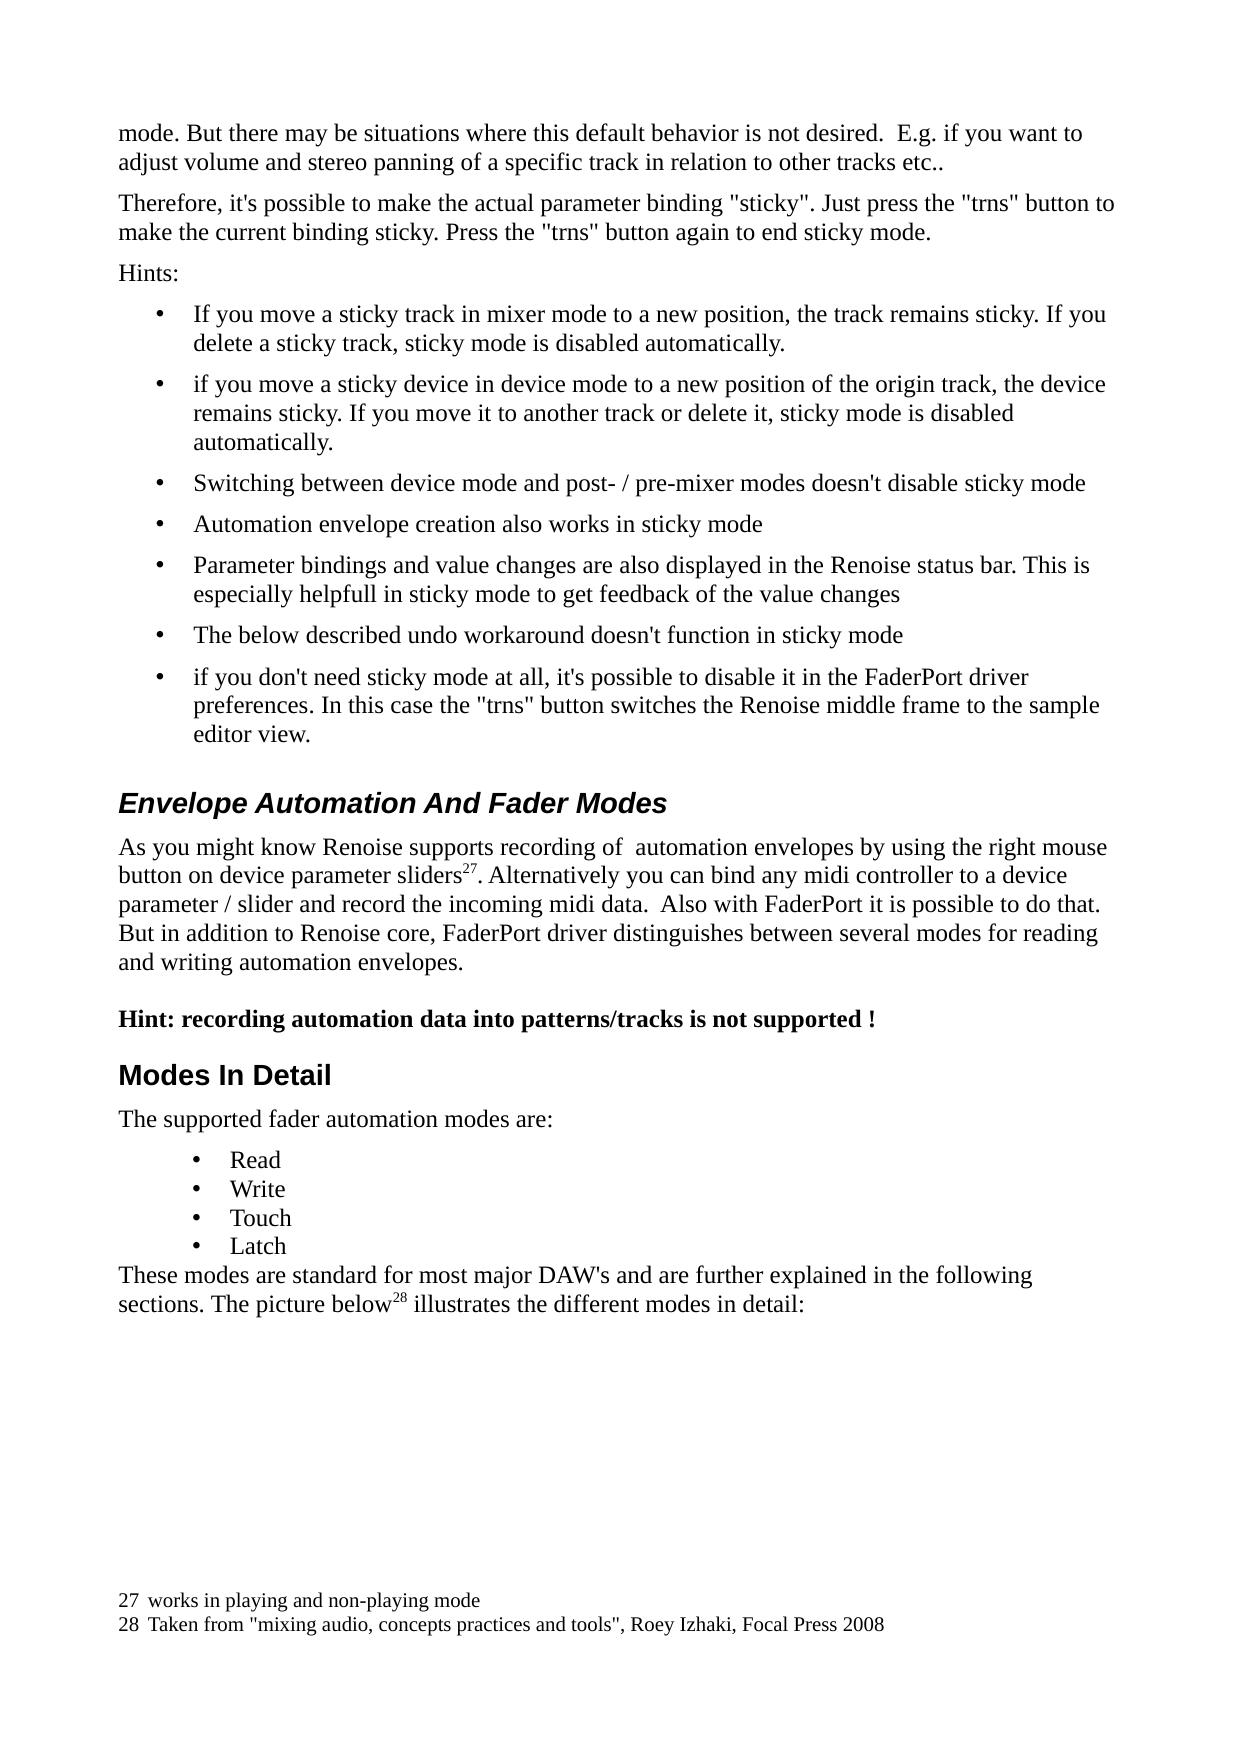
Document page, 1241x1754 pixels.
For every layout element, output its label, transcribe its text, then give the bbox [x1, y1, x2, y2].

text Hint: recording automation data into patterns/tracks is not supported ! [118, 1004, 1122, 1033]
text The supported fader automation modes are: [118, 1104, 1122, 1133]
list Switching between device mode and post- / pre-mixer modes doesn't disable sticky mode [156, 468, 1122, 497]
text As you might know Renoise supports recording of automation envelopes by using the right mouse button on device parameter sliders. Alternatively you can bind any midi controller to a device parameter / slider and record the incoming midi data. Also with FaderPort it is possible to do that. But in addition to Renoise core, FaderPort driver distinguishes between several modes for reading and writing automation envelopes. [118, 832, 1122, 975]
text mode. But there may be situations where this default behavior is not desired. E.g. if you want to adjust volume and stereo panning of a specific track in relation to other tracks etc.. [118, 118, 1122, 176]
list if you move a sticky device in device mode to a new position of the origin track, the device remains sticky. If you move it to another track or delete it, sticky mode is disabled automatically. [156, 369, 1122, 456]
list The below described undo workaround doesn't function in sticky mode [156, 621, 1122, 649]
text Therefore, it's possible to make the actual parameter binding "sticky". Just press the "trns" button to make the current binding sticky. Press the "trns" button again to end sticky mode. [118, 188, 1122, 246]
list If you move a sticky track in mixer mode to a new position, the track remains sticky. If you delete a sticky track, sticky mode is disabled automatically. [156, 299, 1122, 357]
text These modes are standard for most major DAW's and are further explained in the following sections. The picture below illustrates the different modes in detail: [118, 1260, 1122, 1318]
list Write [192, 1174, 1122, 1203]
text Hints: [118, 258, 1122, 287]
list Latch [192, 1231, 1122, 1260]
text works in playing and non-playing mode [118, 1588, 1122, 1612]
subtitle Modes In Detail [118, 1058, 1122, 1091]
list Touch [192, 1203, 1122, 1231]
list Read [192, 1145, 1122, 1174]
subtitle Envelope Automation And Fader Modes [118, 786, 1122, 819]
list Parameter bindings and value changes are also displayed in the Renoise status bar. This is especially helpfull in sticky mode to get feedback of the value changes [156, 551, 1122, 608]
list Automation envelope creation also works in sticky mode [156, 509, 1122, 538]
list if you don't need sticky mode at all, it's possible to disable it in the FaderPort driver preferences. In this case the "trns" button switches the Renoise middle frame to the sample editor view. [156, 662, 1122, 748]
text Taken from "mixing audio, concepts practices and tools", Roey Izhaki, Focal Press 2008 [118, 1612, 1122, 1636]
